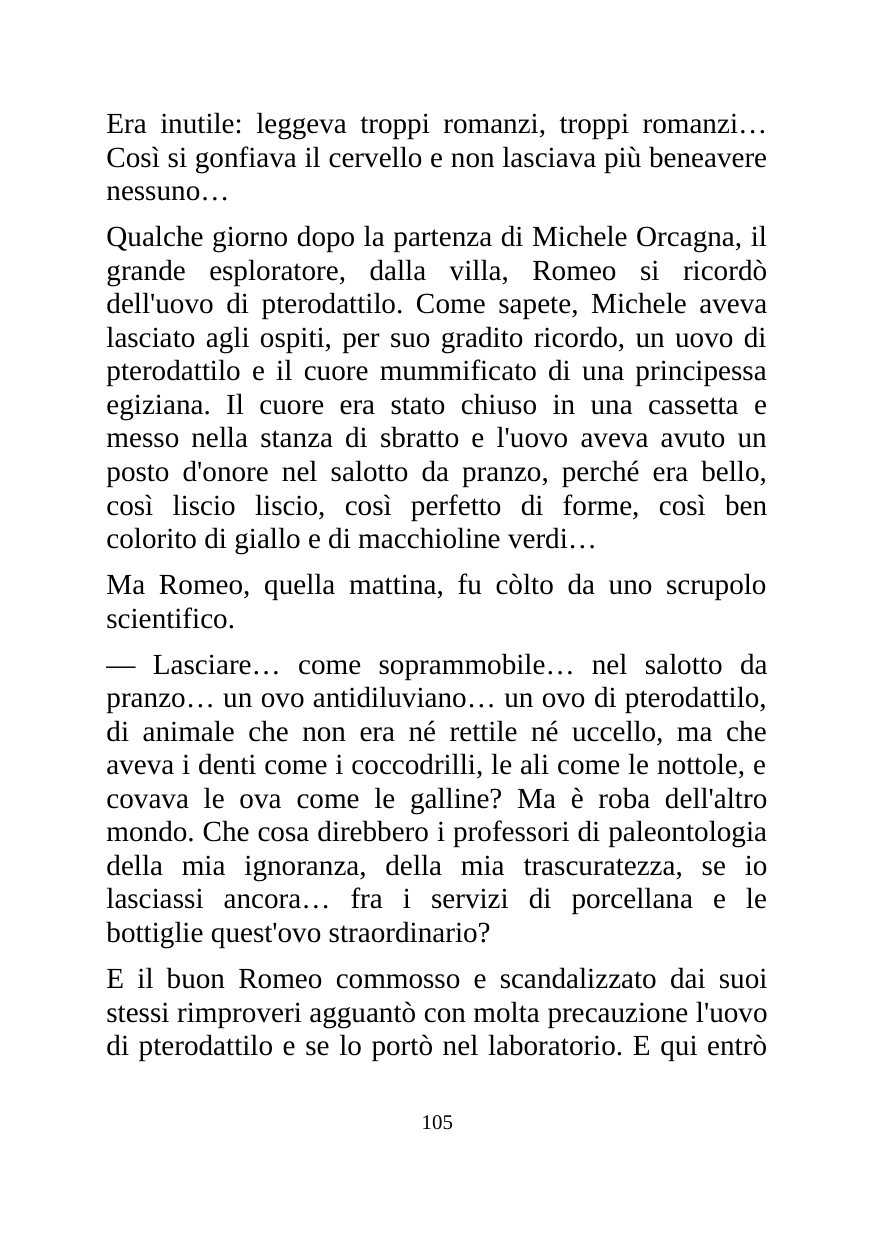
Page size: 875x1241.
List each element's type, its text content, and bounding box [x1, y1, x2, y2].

text Ma Romeo, quella mattina, fu còlto da uno scrupolo scientifico. [106, 567, 768, 634]
text Era inutile: leggeva troppi romanzi, troppi romanzi… Così si gonfiava il cervello e non lasciava più beneavere nessuno… [106, 106, 768, 207]
text — Lasciare… come soprammobile… nel salotto da pranzo… un ovo antidiluviano… un ovo di pterodattilo, di animale che non era né rettile né uccello, ma che aveva i denti come i coccodrilli, le ali come le nottole, e covava le ova come le galline? Ma è roba dell'altro mondo. Che cosa direbbero i professori di paleontologia della mia ignoranza, della mia trascuratezza, se io lasciassi ancora… fra i servizi di porcellana e le bottiglie quest'ovo straordinario? [106, 647, 768, 949]
text Qualche giorno dopo la partenza di Michele Orcagna, il grande esploratore, dalla villa, Romeo si ricordò dell'uovo di pterodattilo. Come sapete, Michele aveva lasciato agli ospiti, per suo gradito ricordo, un uovo di pterodattilo e il cuore mummificato di una principessa egiziana. Il cuore era stato chiuso in una cassetta e messo nella stanza di sbratto e l'uovo aveva avuto un posto d'onore nel salotto da pranzo, perché era bello, così liscio liscio, così perfetto di forme, così ben colorito di giallo e di macchioline verdi… [106, 219, 768, 555]
text E il buon Romeo commosso e scandalizzato dai suoi stessi rimproveri agguantò con molta precauzione l'uovo di pterodattilo e se lo portò nel laboratorio. E qui entrò [106, 961, 768, 1062]
